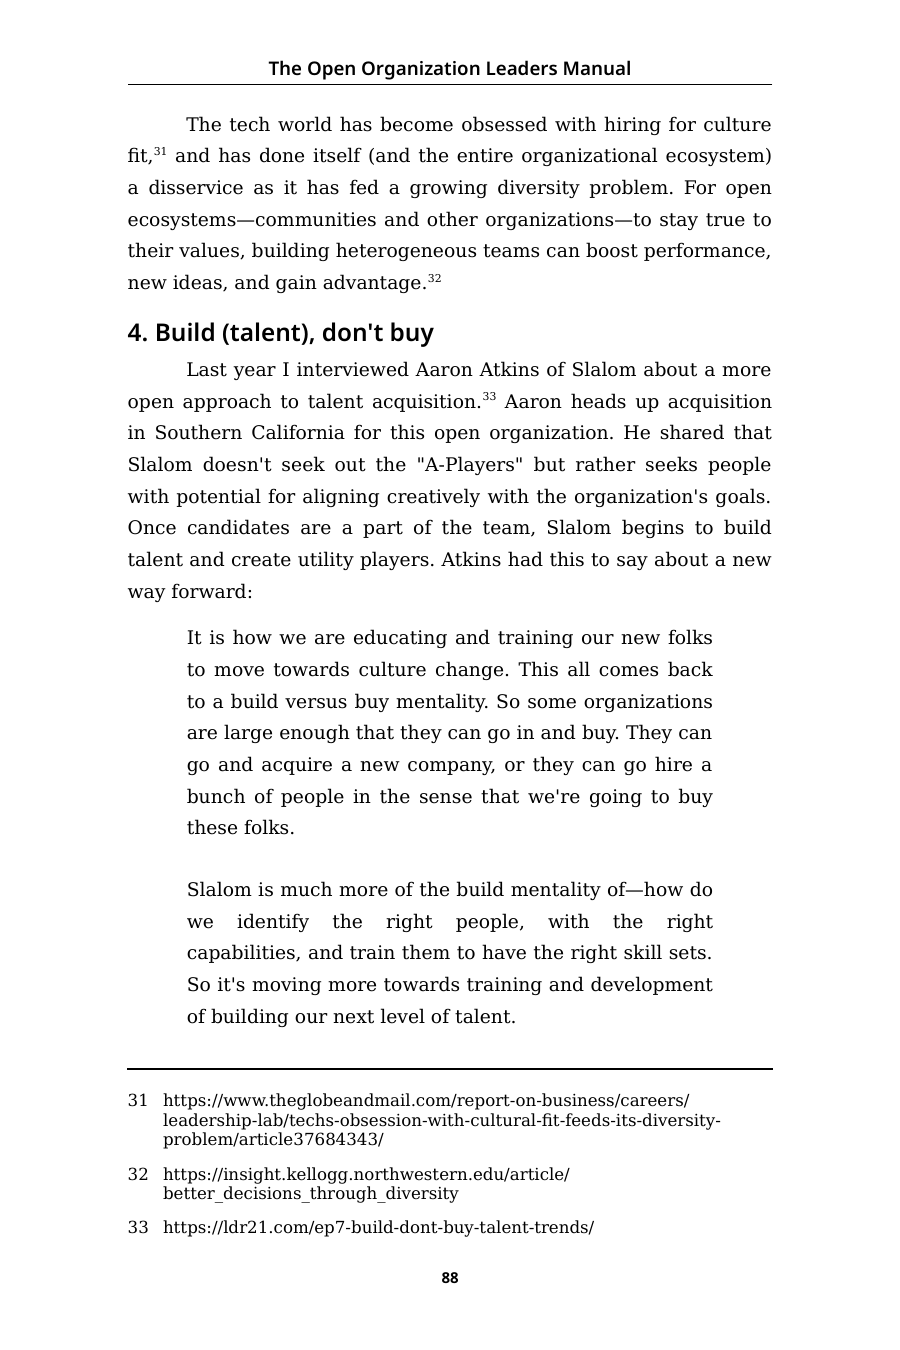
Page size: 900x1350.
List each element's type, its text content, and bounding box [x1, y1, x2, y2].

text Slalom is much more of the build mentality of—how do we identify the right people, with the right capabilities, and train them to have the right skill sets. So it's moving more towards training and development of building our next level of talent. [187, 879, 713, 1028]
text https://insight.kellogg.northwestern.edu/article/better_decisions_through_diversity [127, 1164, 772, 1203]
text The tech world has become obsessed with hiring for culture fit, and has done itself (and the entire organizational ecosystem) a disservice as it has fed a growing diversity problem. For open ecosystems—communities and other organizations—to stay true to their values, building heterogeneous teams can boost performance, new ideas, and gain advantage. [127, 114, 772, 294]
text Last year I interviewed Aaron Atkins of Slalom about a more open approach to talent acquisition. Aaron heads up acquisition in Southern California for this open organization. He shared that Slalom doesn't seek out the "A-Players" but rather seeks people with potential for aligning creatively with the organization's goals. Once candidates are a part of the team, Slalom begins to build talent and create utility players. Atkins had this to say about a new way forward: [127, 359, 772, 603]
text It is how we are educating and training our new folks to move towards culture change. This all comes back to a build versus buy mentality. So some organizations are large enough that they can go in and buy. They can go and acquire a new company, or they can go hire a bunch of people in the sense that we're going to buy these folks. [187, 627, 713, 839]
text https://ldr21.com/ep7-build-dont-buy-talent-trends/ [127, 1218, 772, 1237]
text https://www.theglobeandmail.com/report-on-business/careers/leadership-lab/techs-obsession-with-cultural-fit-feeds-its-diversity-problem/article37684343/ [127, 1091, 772, 1149]
subtitle 4. Build (talent), don't buy [127, 319, 772, 347]
